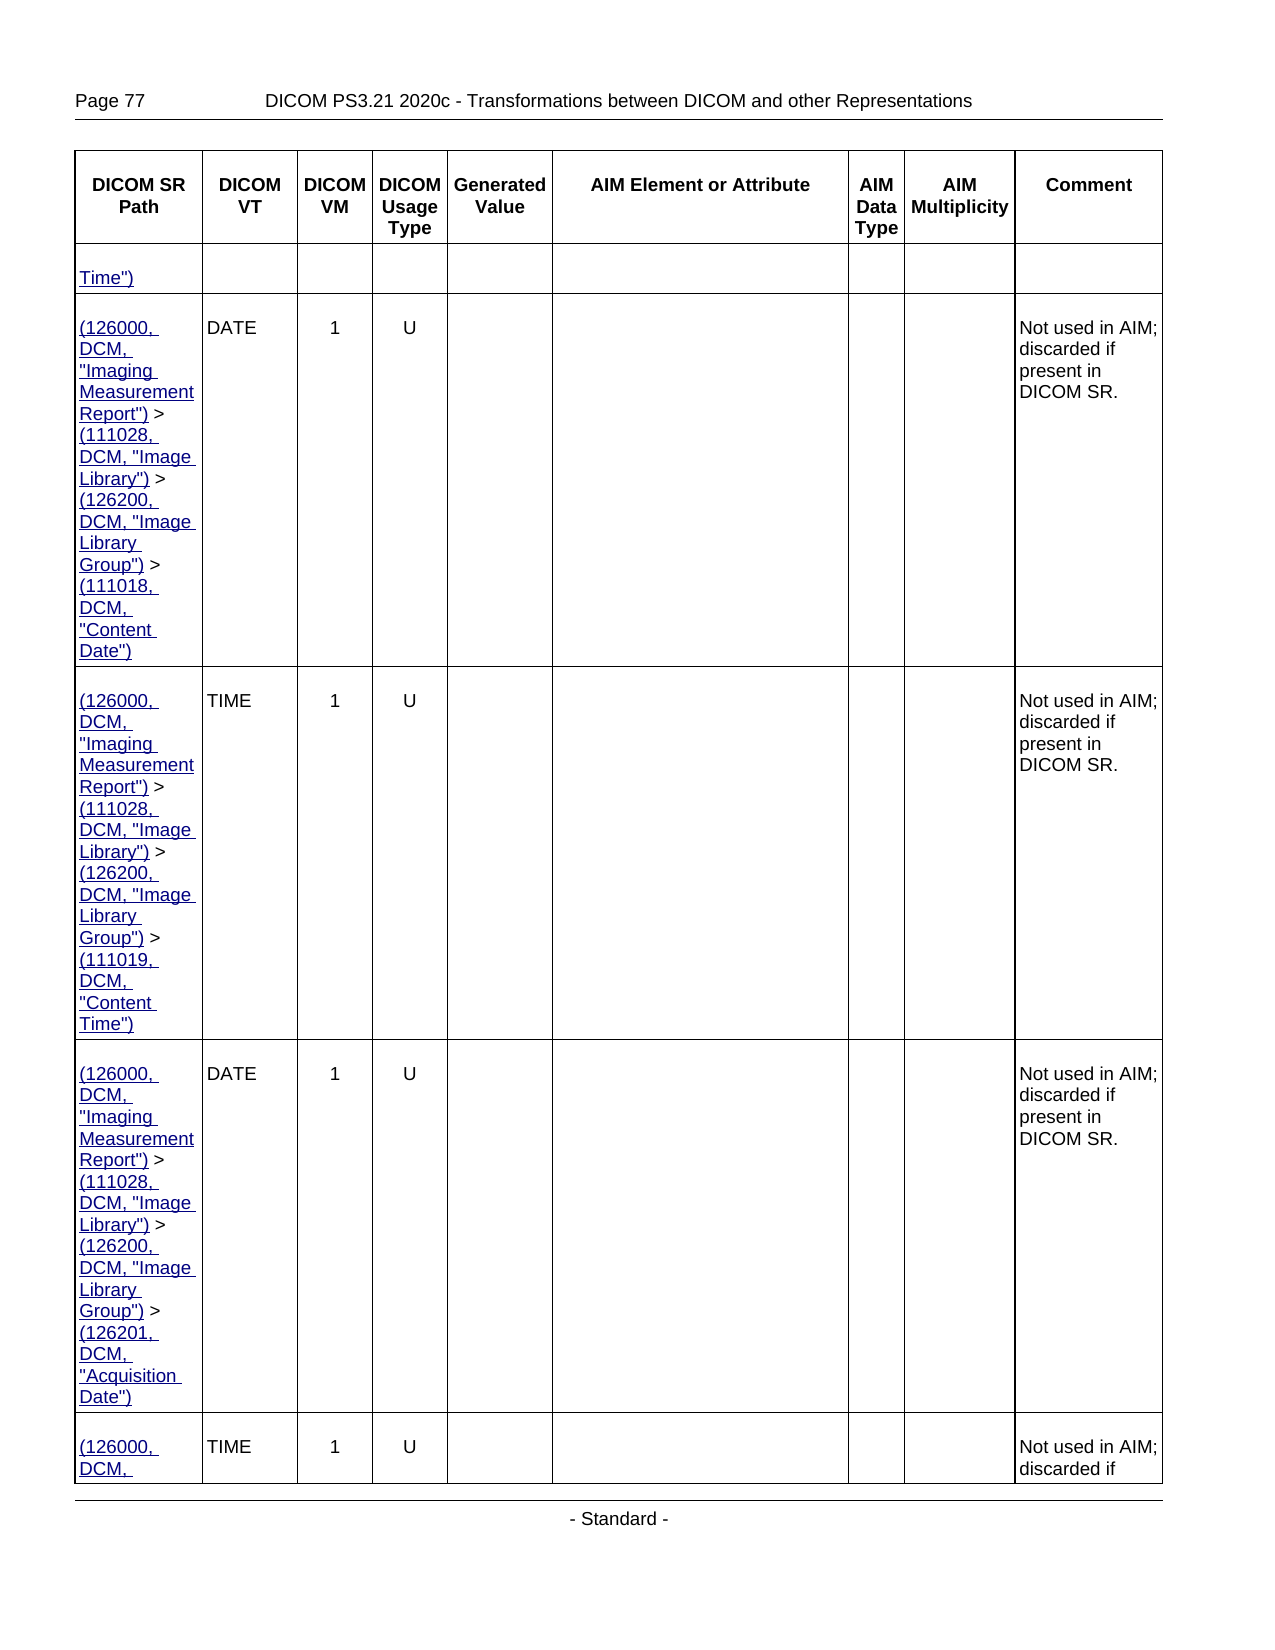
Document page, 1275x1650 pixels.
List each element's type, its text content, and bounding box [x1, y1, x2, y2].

table_cell [448, 667, 552, 1039]
table_cell [553, 1040, 848, 1412]
table_cell [905, 1040, 1014, 1412]
table_cell [448, 1040, 552, 1412]
table_cell 1 [298, 1040, 372, 1412]
table_cell Not used in AIM; discarded if present in DICOM SR. [1016, 294, 1162, 666]
table_header DICOM Usage Type [373, 151, 447, 243]
table_cell [553, 294, 848, 666]
table_cell [849, 1413, 904, 1483]
table_cell [373, 244, 447, 292]
table_cell [298, 244, 372, 292]
table_cell U [373, 1040, 447, 1412]
table_cell [905, 294, 1014, 666]
table_header AIM Element or Attribute [553, 151, 848, 243]
table_cell [905, 667, 1014, 1039]
table_header AIM Data Type [849, 151, 904, 243]
table_header DICOM VM [298, 151, 372, 243]
table_cell Not used in AIM; discarded if [1016, 1413, 1162, 1483]
table_cell (126000, DCM, "Imaging Measurement Report") > (111028, DCM, "Image Library") > (126200, DCM, "Image Library Group") > (111018, DCM, "Content Date") [76, 294, 202, 666]
table_cell [849, 244, 904, 292]
table_cell 1 [298, 294, 372, 666]
table_cell (126000, DCM, "Imaging Measurement Report") > (111028, DCM, "Image Library") > (126200, DCM, "Image Library Group") > (111019, DCM, "Content Time") [76, 667, 202, 1039]
table_cell TIME [203, 1413, 297, 1483]
table_cell [1016, 244, 1162, 292]
table_cell DATE [203, 294, 297, 666]
table_cell [553, 1413, 848, 1483]
table_cell [849, 1040, 904, 1412]
table_cell TIME [203, 667, 297, 1039]
table_cell 1 [298, 667, 372, 1039]
table_cell [448, 1413, 552, 1483]
table_header Generated Value [448, 151, 552, 243]
table_cell (126000, DCM, "Imaging Measurement Report") > (111028, DCM, "Image Library") > (126200, DCM, "Image Library Group") > (126201, DCM, "Acquisition Date") [76, 1040, 202, 1412]
table_cell [203, 244, 297, 292]
table_header DICOM VT [203, 151, 297, 243]
table_header DICOM SR Path [76, 151, 202, 243]
table_cell [553, 244, 848, 292]
table_cell Not used in AIM; discarded if present in DICOM SR. [1016, 1040, 1162, 1412]
table_cell [448, 244, 552, 292]
table_cell 1 [298, 1413, 372, 1483]
table_cell U [373, 294, 447, 666]
table_cell U [373, 1413, 447, 1483]
table_header Comment [1016, 151, 1162, 243]
table_cell Time") [76, 244, 202, 292]
table_cell [849, 294, 904, 666]
table_cell DATE [203, 1040, 297, 1412]
table_cell [905, 1413, 1014, 1483]
table_header AIM Multiplicity [905, 151, 1014, 243]
table_cell [849, 667, 904, 1039]
table_cell [905, 244, 1014, 292]
table_cell [448, 294, 552, 666]
table_cell [553, 667, 848, 1039]
table_cell U [373, 667, 447, 1039]
table_cell (126000, DCM, [76, 1413, 202, 1483]
table_cell Not used in AIM; discarded if present in DICOM SR. [1016, 667, 1162, 1039]
